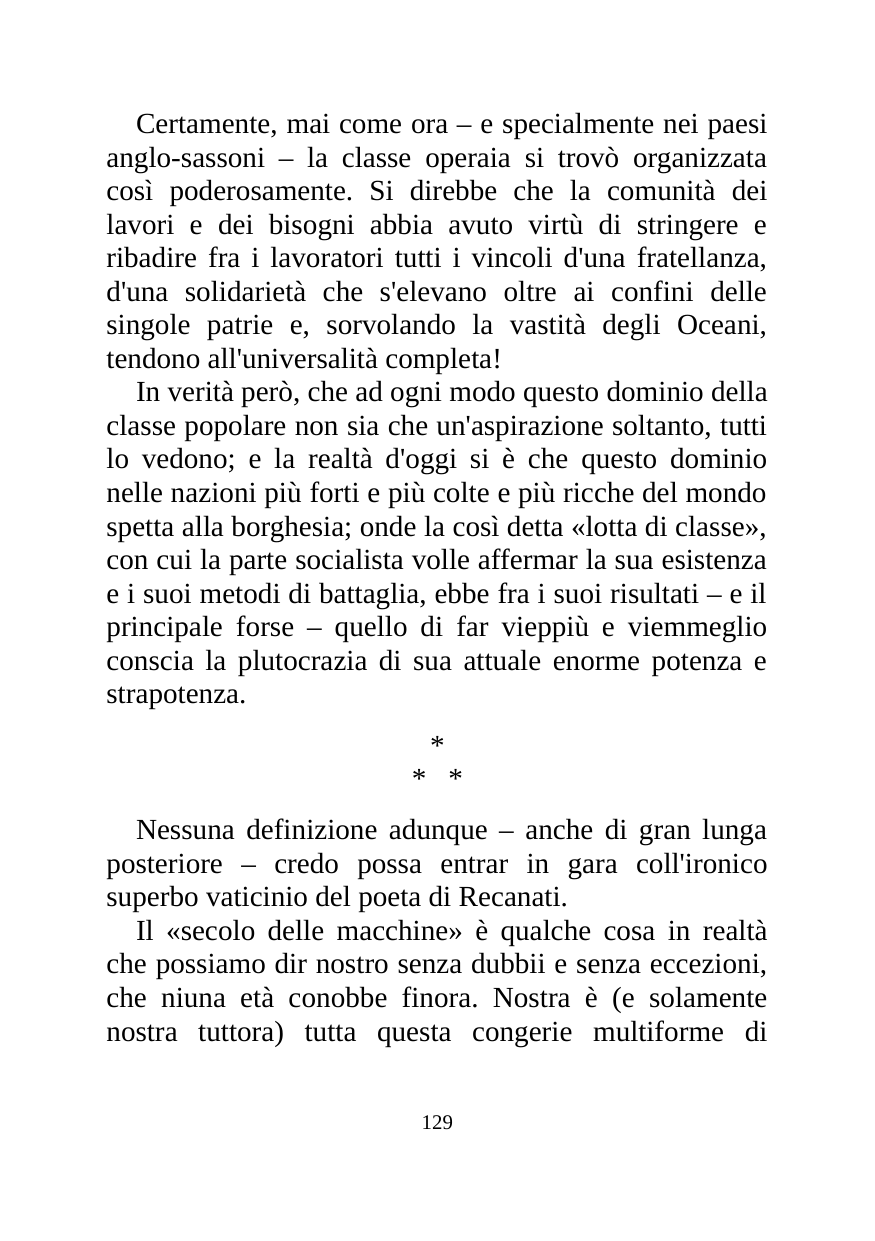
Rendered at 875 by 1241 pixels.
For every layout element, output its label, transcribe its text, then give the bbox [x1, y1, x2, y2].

text In verità però, che ad ogni modo questo dominio della classe popolare non sia che un'aspirazione soltanto, tutti lo vedono; e la realtà d'oggi si è che questo dominio nelle nazioni più forti e più colte e più ricche del mondo spetta alla borghesia; onde la così detta «lotta di classe», con cui la parte socialista volle affermar la sua esistenza e i suoi metodi di battaglia, ebbe fra i suoi risultati – e il principale forse – quello di far vieppiù e viemmeglio conscia la plutocrazia di sua attuale enorme potenza e strapotenza. [106, 374, 768, 710]
text Nessuna definizione adunque – anche di gran lunga posteriore – credo possa entrar in gara coll'ironico superbo vaticinio del poeta di Recanati. [106, 812, 768, 913]
text Il «secolo delle macchine» è qualche cosa in realtà che possiamo dir nostro senza dubbii e senza eccezioni, che niuna età conobbe finora. Nostra è (e solamente nostra tuttora) tutta questa congerie multiforme di [106, 913, 768, 1047]
text Certamente, mai come ora – e specialmente nei paesi anglo-sassoni – la classe operaia si trovò organizzata così poderosamente. Si direbbe che la comunità dei lavori e dei bisogni abbia avuto virtù di stringere e ribadire fra i lavoratori tutti i vincoli d'una fratellanza, d'una solidarietà che s'elevano oltre ai confini delle singole patrie e, sorvolando la vastità degli Oceani, tendono all'universalità completa! [106, 106, 768, 374]
text * * * [106, 728, 768, 795]
